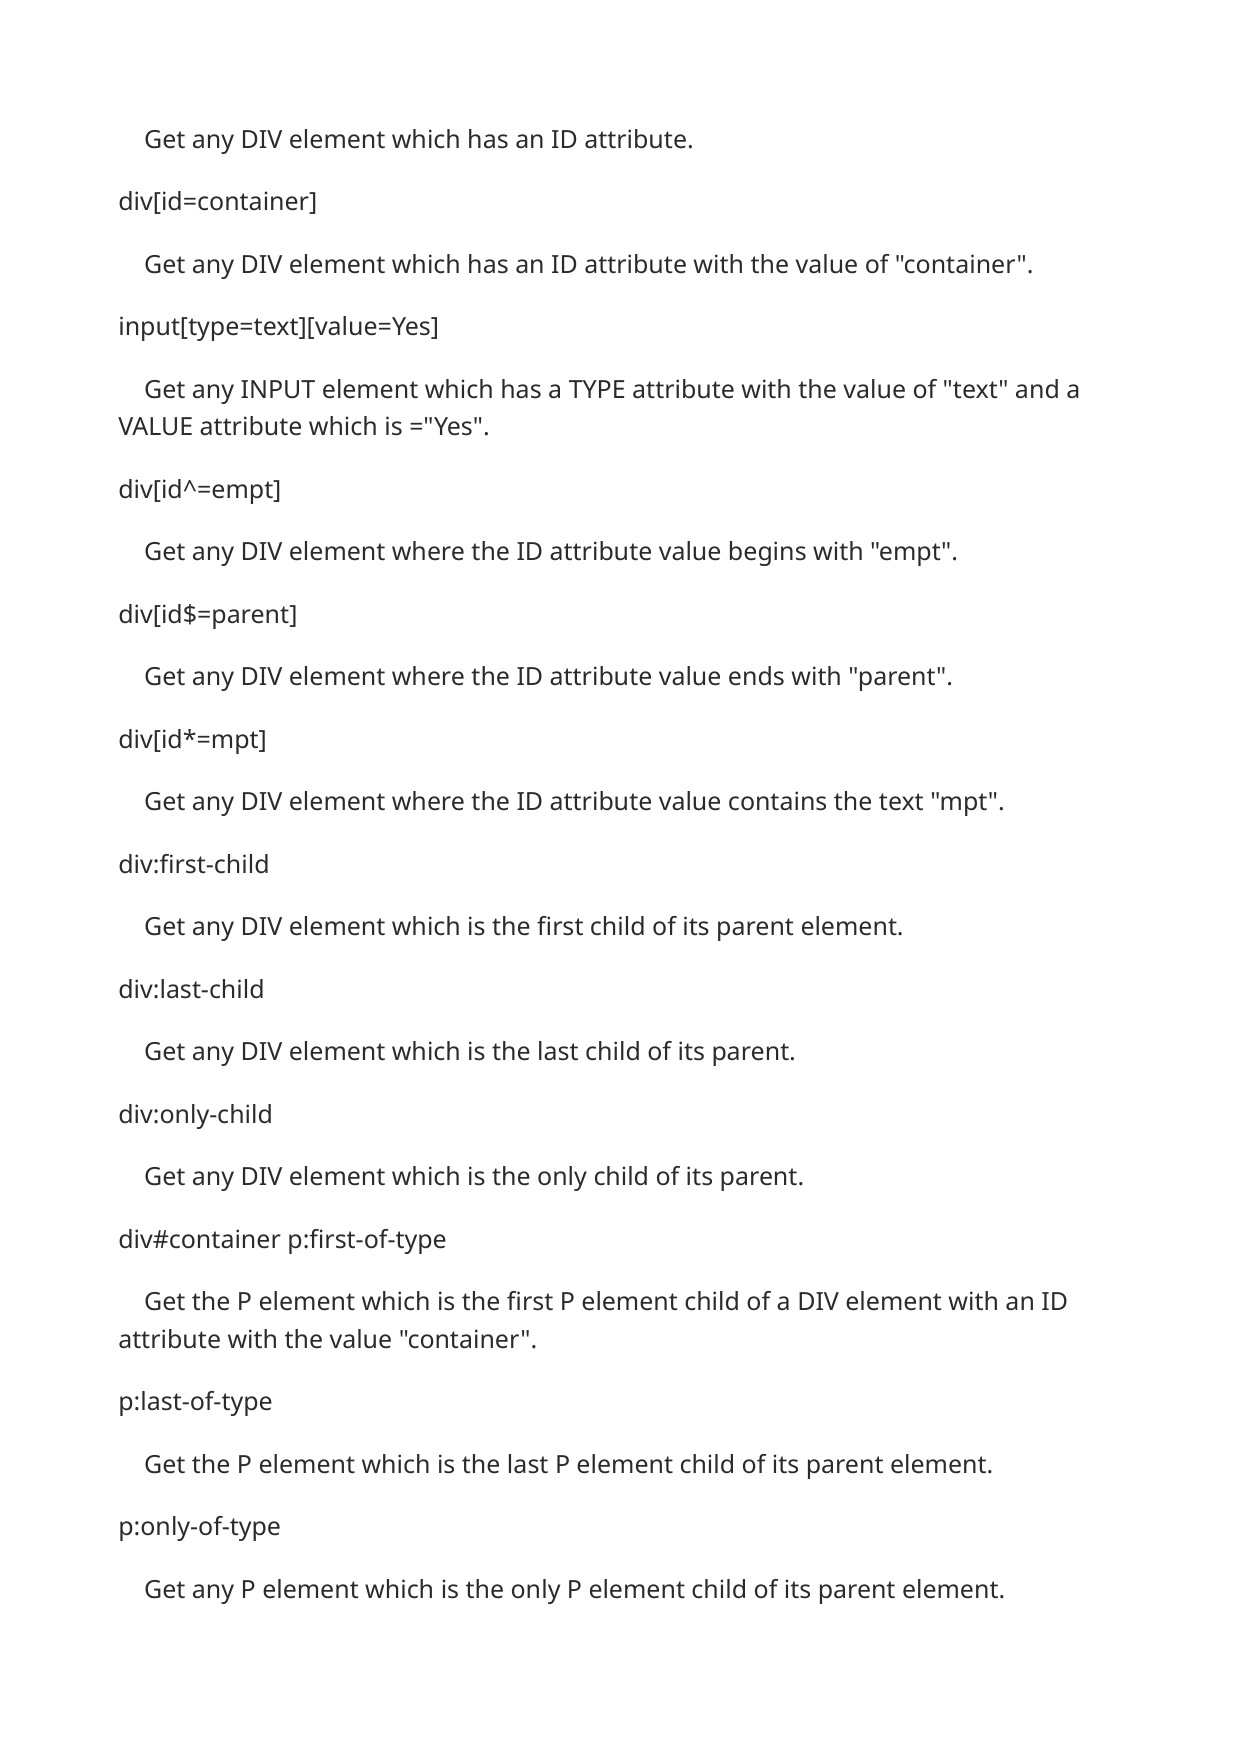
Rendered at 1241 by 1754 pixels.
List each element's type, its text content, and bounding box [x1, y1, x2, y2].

text div#container p:first-of-type [118, 1218, 1122, 1256]
text Get any DIV element where the ID attribute value begins with "empt". [118, 531, 1122, 568]
text div:only-child [118, 1093, 1122, 1131]
text div:last-child [118, 968, 1122, 1006]
text div[id*=mpt] [118, 718, 1122, 756]
text div:first-child [118, 843, 1122, 881]
text p:last-of-type [118, 1381, 1122, 1418]
text Get the P element which is the first P element child of a DIV element with an ID attribute with the value "container". [118, 1281, 1122, 1356]
text Get any DIV element where the ID attribute value ends with "parent". [118, 656, 1122, 693]
text Get any DIV element where the ID attribute value contains the text "mpt". [118, 781, 1122, 818]
text div[id=container] [118, 181, 1122, 218]
text Get any DIV element which is the first child of its parent element. [118, 906, 1122, 943]
text Get any DIV element which is the only child of its parent. [118, 1156, 1122, 1193]
text Get any DIV element which has an ID attribute with the value of "container". [118, 243, 1122, 281]
text Get the P element which is the last P element child of its parent element. [118, 1443, 1122, 1481]
text Get any P element which is the only P element child of its parent element. [118, 1568, 1122, 1606]
text Get any DIV element which is the last child of its parent. [118, 1031, 1122, 1068]
text p:only-of-type [118, 1506, 1122, 1543]
text div[id^=empt] [118, 468, 1122, 506]
text Get any INPUT element which has a TYPE attribute with the value of "text" and a VALUE attribute which is ="Yes". [118, 368, 1122, 443]
text Get any DIV element which has an ID attribute. [118, 118, 1122, 156]
text input[type=text][value=Yes] [118, 306, 1122, 343]
text div[id$=parent] [118, 593, 1122, 631]
